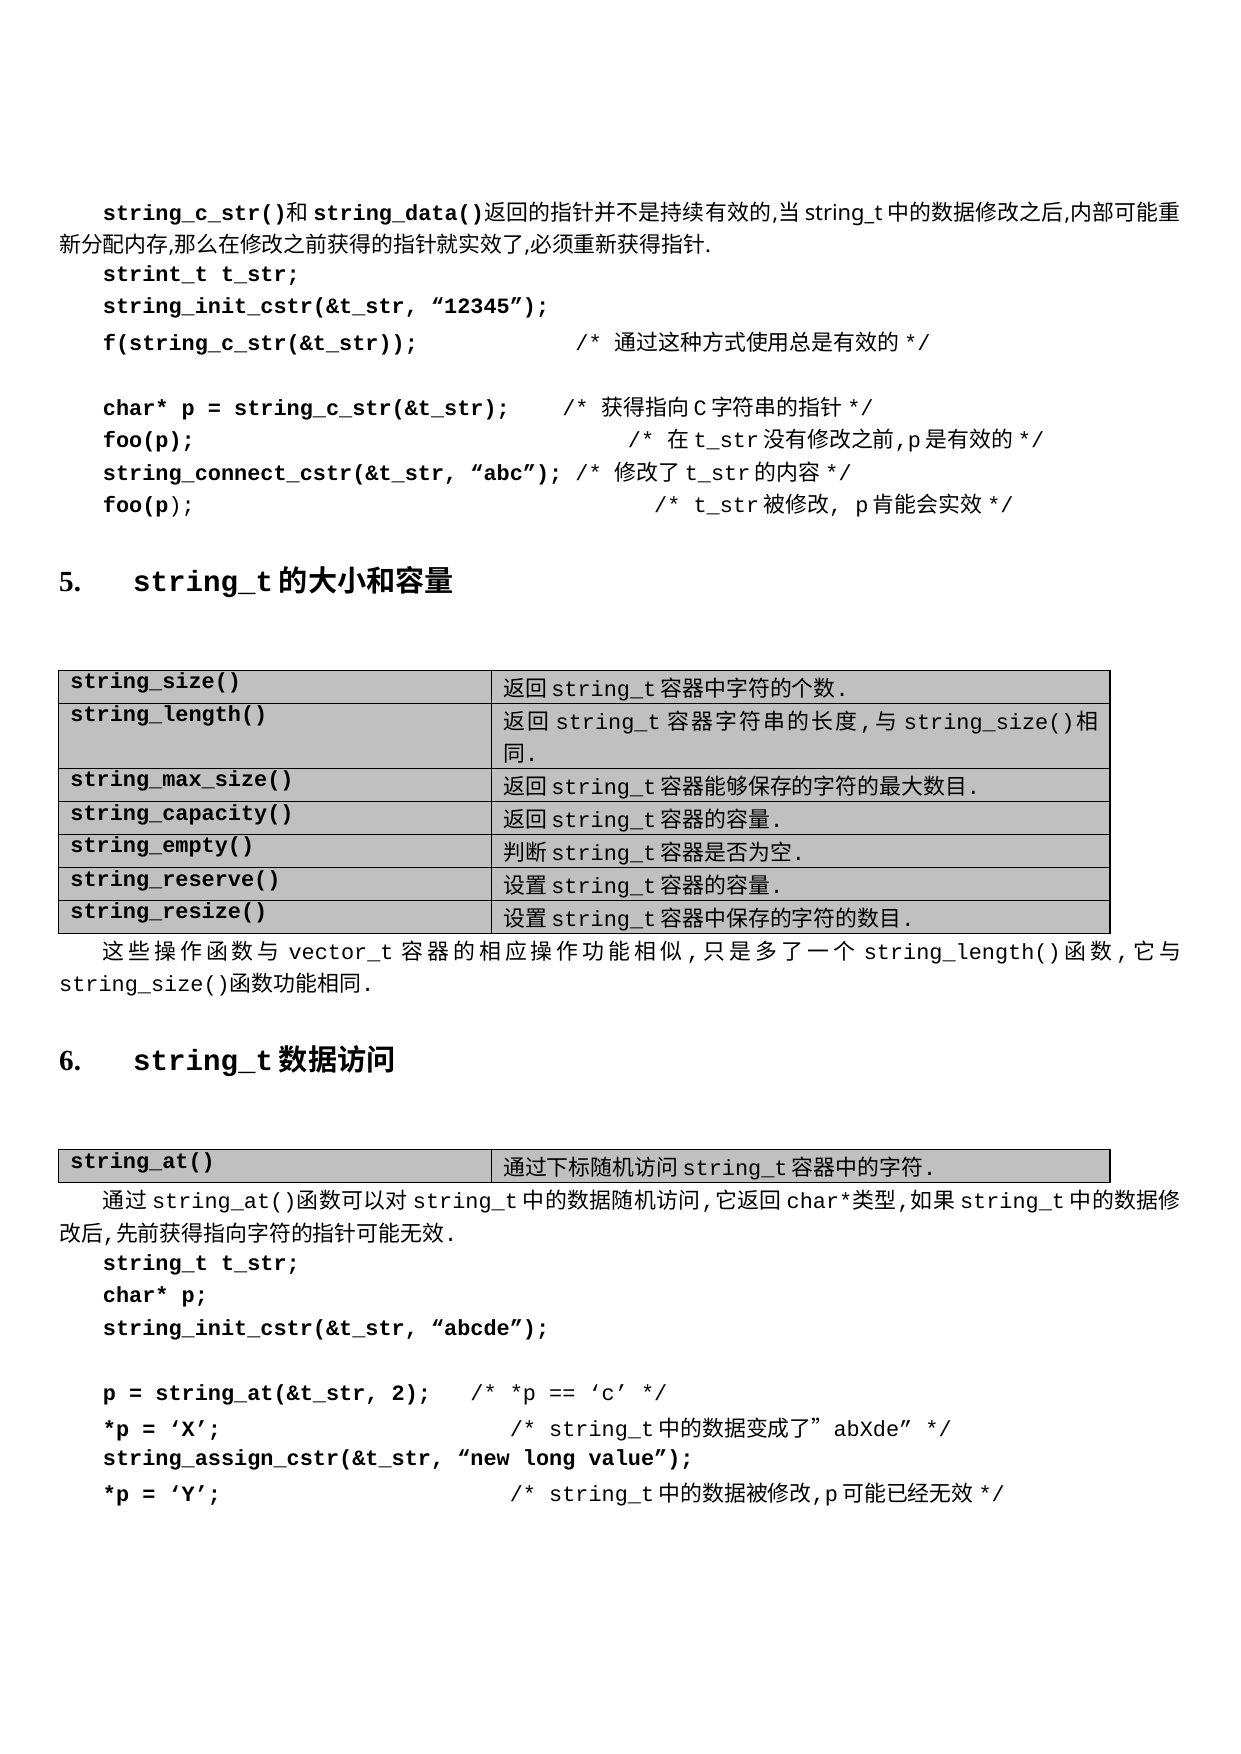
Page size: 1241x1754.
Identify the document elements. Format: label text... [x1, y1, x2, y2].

table_header string_size() [59, 671, 491, 703]
text string_init_cstr(&t_str, “abcde”); [59, 1313, 1181, 1346]
table_cell string_length() [59, 704, 491, 768]
text f(string_c_str(&t_str)); /* 通过这种方式使用总是有效的 */ [59, 324, 1181, 357]
subtitle string_t数据访问 [59, 1026, 1181, 1091]
text foo(p); /* 在t_str没有修改之前,p是有效的 */ [59, 422, 1181, 454]
text 这些操作函数与vector_t容器的相应操作功能相似,只是多了一个string_length()函数,它与string_size()函数功能相同. [59, 934, 1181, 999]
table_header 返回string_t容器中字符的个数. [492, 671, 1109, 703]
text p = string_at(&t_str, 2); /* *p == ‘c’ */ [59, 1378, 1181, 1411]
text strint_t t_str; [59, 259, 1181, 292]
text foo(p); /* t_str被修改, p肯能会实效 */ [59, 487, 1181, 519]
text *p = ‘Y’; /* string_t中的数据被修改,p可能已经无效 */ [59, 1476, 1181, 1508]
subtitle string_t的大小和容量 [59, 546, 1181, 611]
table_cell 设置string_t容器中保存的字符的数目. [492, 901, 1109, 933]
text string_init_cstr(&t_str, “12345”); [59, 292, 1181, 324]
table_cell string_resize() [59, 901, 491, 933]
text *p = ‘X’; /* string_t中的数据变成了”abXde” */ [59, 1411, 1181, 1443]
table_cell 判断string_t容器是否为空. [492, 835, 1109, 867]
text string_connect_cstr(&t_str, “abc”); /* 修改了t_str的内容 */ [59, 454, 1181, 487]
table_cell 设置string_t容器的容量. [492, 868, 1109, 900]
text string_c_str()和string_data()返回的指针并不是持续有效的,当string_t中的数据修改之后,内部可能重新分配内存,那么在修改之前获得的指针就实效了,必须重新获得指针. [59, 194, 1181, 259]
text char* p; [59, 1281, 1181, 1313]
text 通过string_at()函数可以对string_t中的数据随机访问,它返回char*类型,如果string_t中的数据修改后,先前获得指向字符的指针可能无效. [59, 1183, 1181, 1248]
table_header 通过下标随机访问string_t容器中的字符. [492, 1150, 1109, 1182]
table_cell 返回string_t容器能够保存的字符的最大数目. [492, 769, 1109, 801]
text char* p = string_c_str(&t_str); /* 获得指向C字符串的指针 */ [59, 389, 1181, 422]
text string_assign_cstr(&t_str, “new long value”); [59, 1443, 1181, 1476]
table_cell 返回string_t容器字符串的长度,与string_size()相同. [492, 704, 1109, 768]
table_cell string_empty() [59, 835, 491, 867]
table_cell 返回string_t容器的容量. [492, 802, 1109, 834]
table_cell string_max_size() [59, 769, 491, 801]
text string_t t_str; [59, 1248, 1181, 1281]
table_header string_at() [59, 1150, 491, 1182]
table_cell string_capacity() [59, 802, 491, 834]
table_cell string_reserve() [59, 868, 491, 900]
